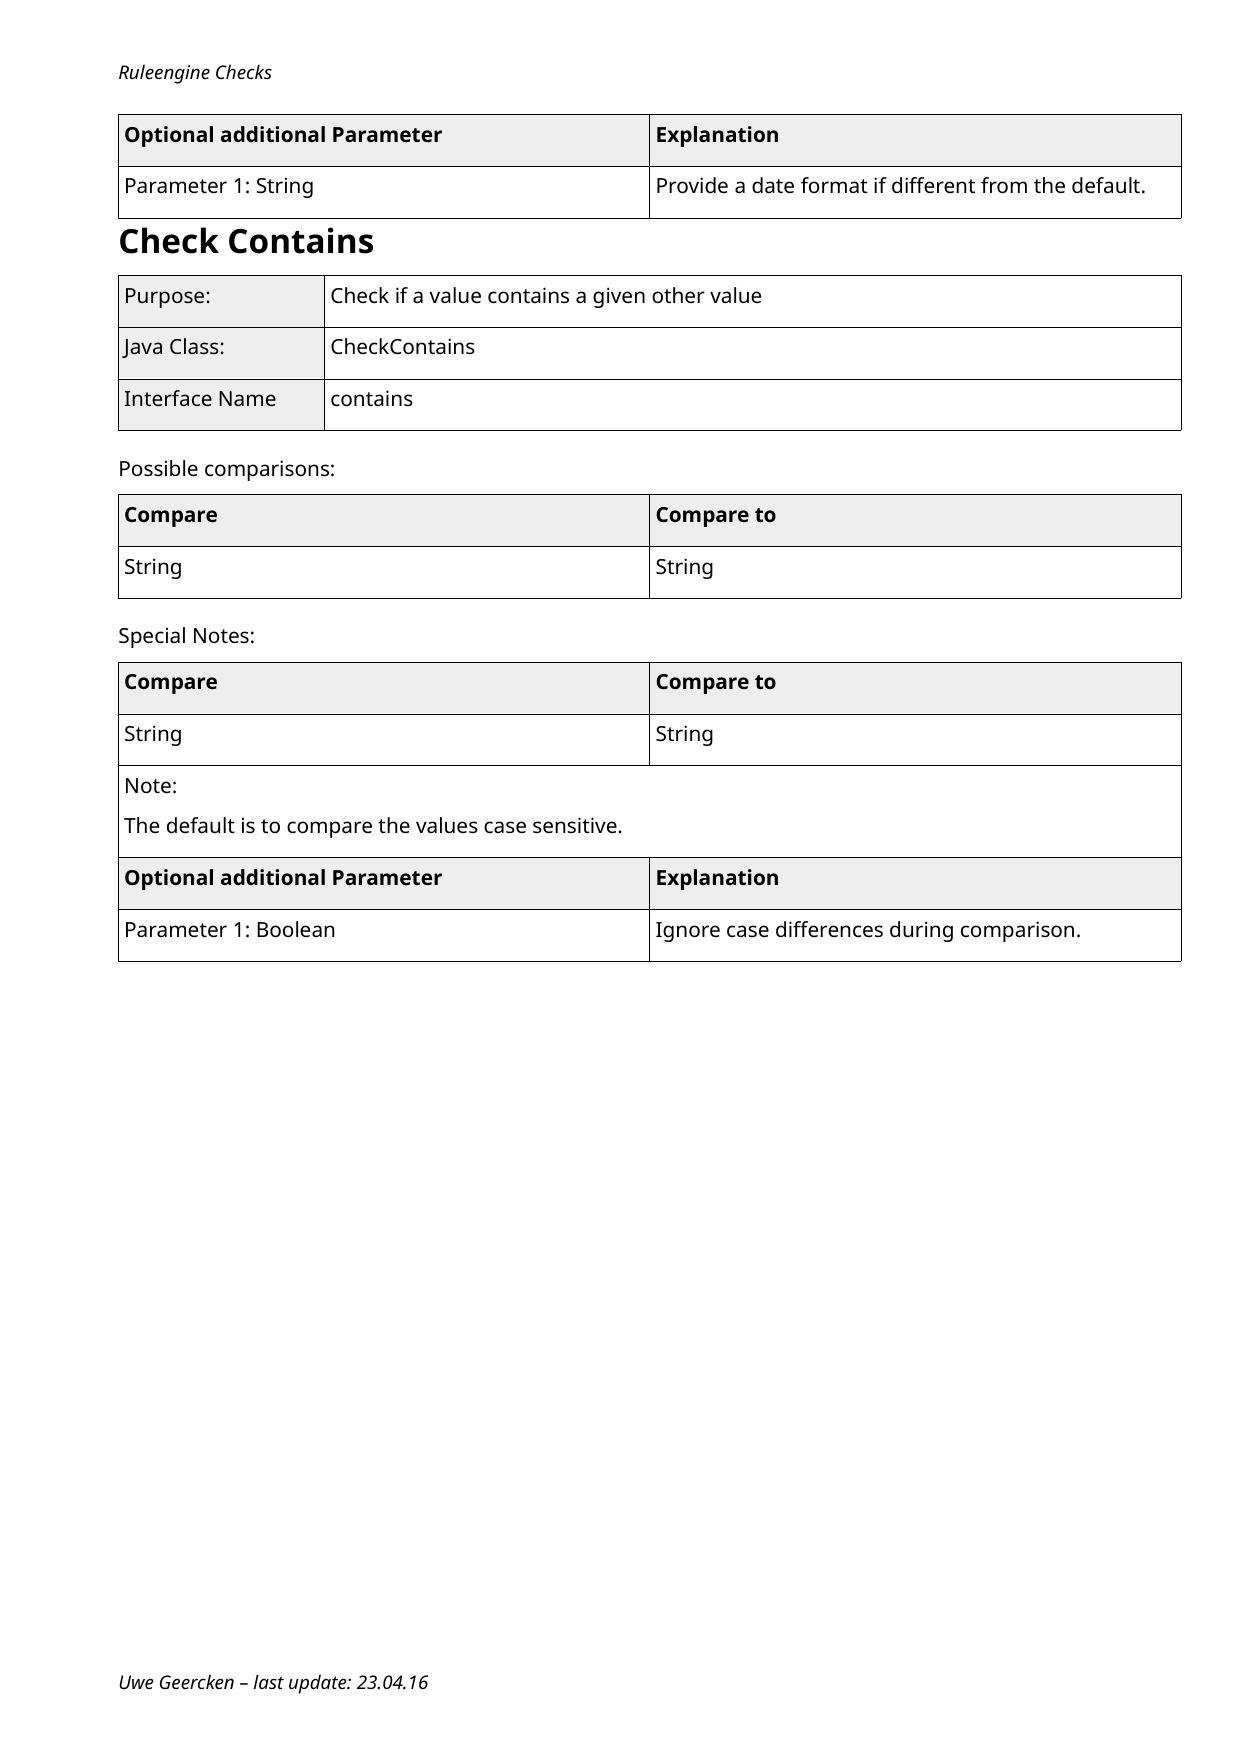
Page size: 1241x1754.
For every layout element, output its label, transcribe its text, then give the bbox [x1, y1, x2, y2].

table_cell String [119, 715, 649, 765]
table_header Purpose: [119, 276, 324, 327]
table_cell Explanation [650, 858, 1181, 909]
table_cell Provide a date format if different from the default. [650, 167, 1181, 218]
table_header Compare to [650, 663, 1181, 713]
table_header Compare to [650, 495, 1181, 546]
table_header Compare [119, 663, 649, 713]
table_cell String [650, 715, 1181, 765]
table_cell Parameter 1: Boolean [119, 910, 649, 961]
table_cell Parameter 1: String [119, 167, 649, 218]
table_cell String [650, 547, 1181, 598]
table_cell CheckContains [325, 328, 1181, 378]
text Possible comparisons: [118, 454, 1181, 482]
table_cell Optional additional Parameter [119, 858, 649, 909]
table_cell Java Class: [119, 328, 324, 378]
text Check Contains [118, 219, 1181, 263]
table_header Compare [119, 495, 649, 546]
table_cell Optional additional Parameter [119, 115, 649, 166]
text Special Notes: [118, 621, 1181, 650]
table_cell Explanation [650, 115, 1181, 166]
table_header Check if a value contains a given other value [325, 276, 1181, 327]
table_cell Ignore case differences during comparison. [650, 910, 1181, 961]
table_cell Interface Name [119, 380, 324, 430]
table_cell String [119, 547, 649, 598]
table_cell contains [325, 380, 1181, 430]
table_cell Note: The default is to compare the values case sensitive. [119, 766, 1181, 857]
